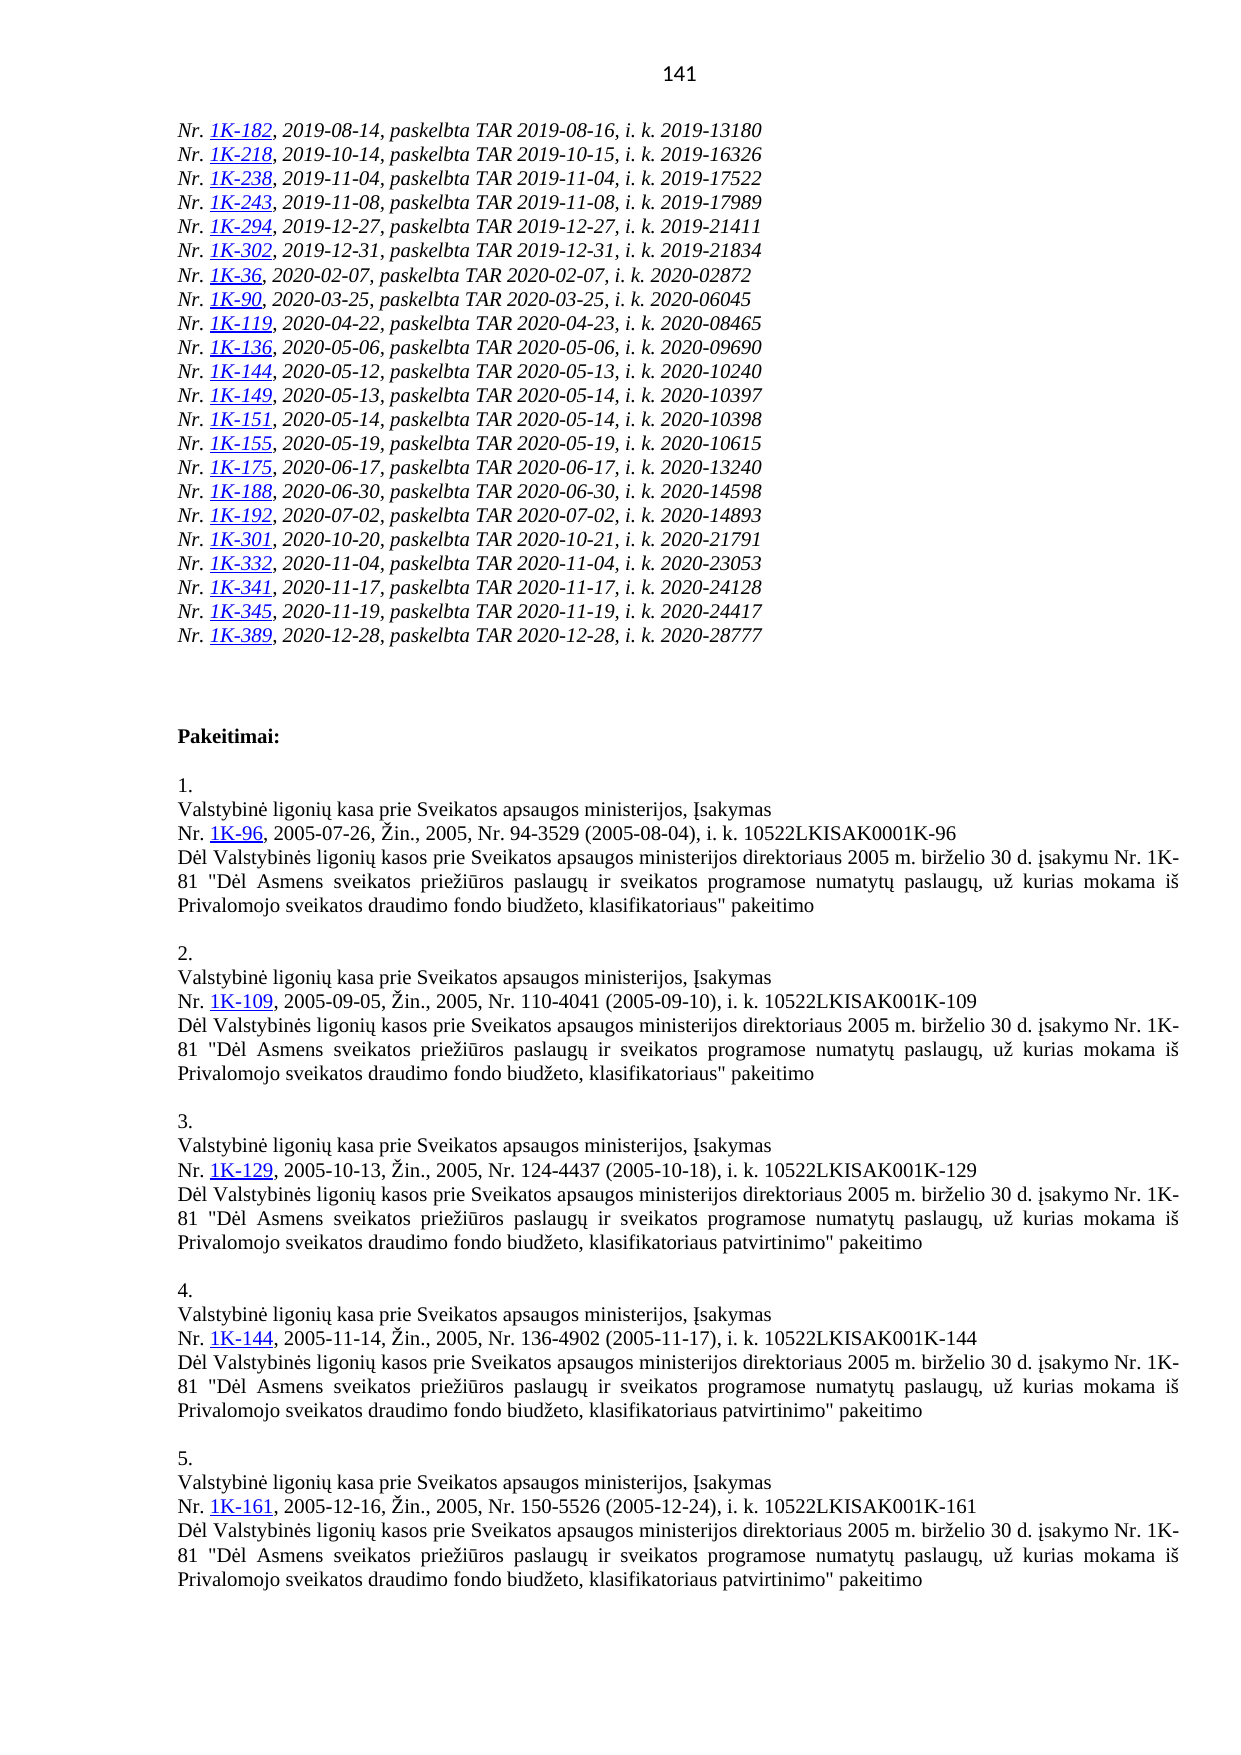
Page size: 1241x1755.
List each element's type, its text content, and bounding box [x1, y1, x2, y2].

text Nr. 1K-294, 2019-12-27, paskelbta TAR 2019-12-27, i. k. 2019-21411 [177, 214, 1181, 238]
text Nr. 1K-243, 2019-11-08, paskelbta TAR 2019-11-08, i. k. 2019-17989 [177, 190, 1181, 214]
text Nr. 1K-218, 2019-10-14, paskelbta TAR 2019-10-15, i. k. 2019-16326 [177, 142, 1181, 166]
text Dėl Valstybinės ligonių kasos prie Sveikatos apsaugos ministerijos direktoriaus 2005 m. birželio 30 d. įsakymo Nr. 1K-81 "Dėl Asmens sveikatos priežiūros paslaugų ir sveikatos programose numatytų paslaugų, už kurias mokama iš Privalomojo sveikatos draudimo fondo biudžeto, klasifikatoriaus patvirtinimo" pakeitimo [177, 1518, 1181, 1591]
text Nr. 1K-341, 2020-11-17, paskelbta TAR 2020-11-17, i. k. 2020-24128 [177, 575, 1181, 599]
text 1. [177, 772, 1181, 797]
text Dėl Valstybinės ligonių kasos prie Sveikatos apsaugos ministerijos direktoriaus 2005 m. birželio 30 d. įsakymo Nr. 1K-81 "Dėl Asmens sveikatos priežiūros paslaugų ir sveikatos programose numatytų paslaugų, už kurias mokama iš Privalomojo sveikatos draudimo fondo biudžeto, klasifikatoriaus" pakeitimo [177, 1013, 1181, 1085]
text 3. [177, 1109, 1181, 1133]
text Nr. 1K-96, 2005-07-26, Žin., 2005, Nr. 94-3529 (2005-08-04), i. k. 10522LKISAK0001K-96 [177, 821, 1181, 845]
text Nr. 1K-302, 2019-12-31, paskelbta TAR 2019-12-31, i. k. 2019-21834 [177, 238, 1181, 262]
text 2. [177, 941, 1181, 965]
text Nr. 1K-301, 2020-10-20, paskelbta TAR 2020-10-21, i. k. 2020-21791 [177, 527, 1181, 551]
text Nr. 1K-182, 2019-08-14, paskelbta TAR 2019-08-16, i. k. 2019-13180 [177, 118, 1181, 142]
text Pakeitimai: [177, 724, 1181, 748]
text Valstybinė ligonių kasa prie Sveikatos apsaugos ministerijos, Įsakymas [177, 965, 1181, 989]
text Nr. 1K-129, 2005-10-13, Žin., 2005, Nr. 124-4437 (2005-10-18), i. k. 10522LKISAK001K-129 [177, 1157, 1181, 1182]
text 5. [177, 1446, 1181, 1470]
text 4. [177, 1278, 1181, 1302]
text Nr. 1K-155, 2020-05-19, paskelbta TAR 2020-05-19, i. k. 2020-10615 [177, 431, 1181, 455]
text Nr. 1K-109, 2005-09-05, Žin., 2005, Nr. 110-4041 (2005-09-10), i. k. 10522LKISAK001K-109 [177, 989, 1181, 1013]
text Dėl Valstybinės ligonių kasos prie Sveikatos apsaugos ministerijos direktoriaus 2005 m. birželio 30 d. įsakymo Nr. 1K-81 "Dėl Asmens sveikatos priežiūros paslaugų ir sveikatos programose numatytų paslaugų, už kurias mokama iš Privalomojo sveikatos draudimo fondo biudžeto, klasifikatoriaus patvirtinimo" pakeitimo [177, 1350, 1181, 1422]
text Nr. 1K-332, 2020-11-04, paskelbta TAR 2020-11-04, i. k. 2020-23053 [177, 551, 1181, 575]
text Nr. 1K-36, 2020-02-07, paskelbta TAR 2020-02-07, i. k. 2020-02872 [177, 262, 1181, 287]
text Nr. 1K-90, 2020-03-25, paskelbta TAR 2020-03-25, i. k. 2020-06045 [177, 287, 1181, 311]
text Nr. 1K-119, 2020-04-22, paskelbta TAR 2020-04-23, i. k. 2020-08465 [177, 311, 1181, 335]
text Dėl Valstybinės ligonių kasos prie Sveikatos apsaugos ministerijos direktoriaus 2005 m. birželio 30 d. įsakymo Nr. 1K-81 "Dėl Asmens sveikatos priežiūros paslaugų ir sveikatos programose numatytų paslaugų, už kurias mokama iš Privalomojo sveikatos draudimo fondo biudžeto, klasifikatoriaus patvirtinimo" pakeitimo [177, 1182, 1181, 1254]
text Nr. 1K-389, 2020-12-28, paskelbta TAR 2020-12-28, i. k. 2020-28777 [177, 623, 1181, 647]
text Valstybinė ligonių kasa prie Sveikatos apsaugos ministerijos, Įsakymas [177, 797, 1181, 821]
text Valstybinė ligonių kasa prie Sveikatos apsaugos ministerijos, Įsakymas [177, 1470, 1181, 1494]
text Valstybinė ligonių kasa prie Sveikatos apsaugos ministerijos, Įsakymas [177, 1302, 1181, 1326]
text Nr. 1K-144, 2020-05-12, paskelbta TAR 2020-05-13, i. k. 2020-10240 [177, 359, 1181, 383]
text Nr. 1K-238, 2019-11-04, paskelbta TAR 2019-11-04, i. k. 2019-17522 [177, 166, 1181, 190]
text Nr. 1K-188, 2020-06-30, paskelbta TAR 2020-06-30, i. k. 2020-14598 [177, 479, 1181, 503]
text Nr. 1K-136, 2020-05-06, paskelbta TAR 2020-05-06, i. k. 2020-09690 [177, 335, 1181, 359]
text Nr. 1K-161, 2005-12-16, Žin., 2005, Nr. 150-5526 (2005-12-24), i. k. 10522LKISAK001K-161 [177, 1494, 1181, 1518]
text Nr. 1K-149, 2020-05-13, paskelbta TAR 2020-05-14, i. k. 2020-10397 [177, 383, 1181, 407]
text Nr. 1K-192, 2020-07-02, paskelbta TAR 2020-07-02, i. k. 2020-14893 [177, 503, 1181, 527]
text Nr. 1K-345, 2020-11-19, paskelbta TAR 2020-11-19, i. k. 2020-24417 [177, 599, 1181, 623]
text Valstybinė ligonių kasa prie Sveikatos apsaugos ministerijos, Įsakymas [177, 1133, 1181, 1157]
text Nr. 1K-151, 2020-05-14, paskelbta TAR 2020-05-14, i. k. 2020-10398 [177, 407, 1181, 431]
text Nr. 1K-144, 2005-11-14, Žin., 2005, Nr. 136-4902 (2005-11-17), i. k. 10522LKISAK001K-144 [177, 1326, 1181, 1350]
text Nr. 1K-175, 2020-06-17, paskelbta TAR 2020-06-17, i. k. 2020-13240 [177, 455, 1181, 479]
text Dėl Valstybinės ligonių kasos prie Sveikatos apsaugos ministerijos direktoriaus 2005 m. birželio 30 d. įsakymu Nr. 1K-81 "Dėl Asmens sveikatos priežiūros paslaugų ir sveikatos programose numatytų paslaugų, už kurias mokama iš Privalomojo sveikatos draudimo fondo biudžeto, klasifikatoriaus" pakeitimo [177, 845, 1181, 917]
